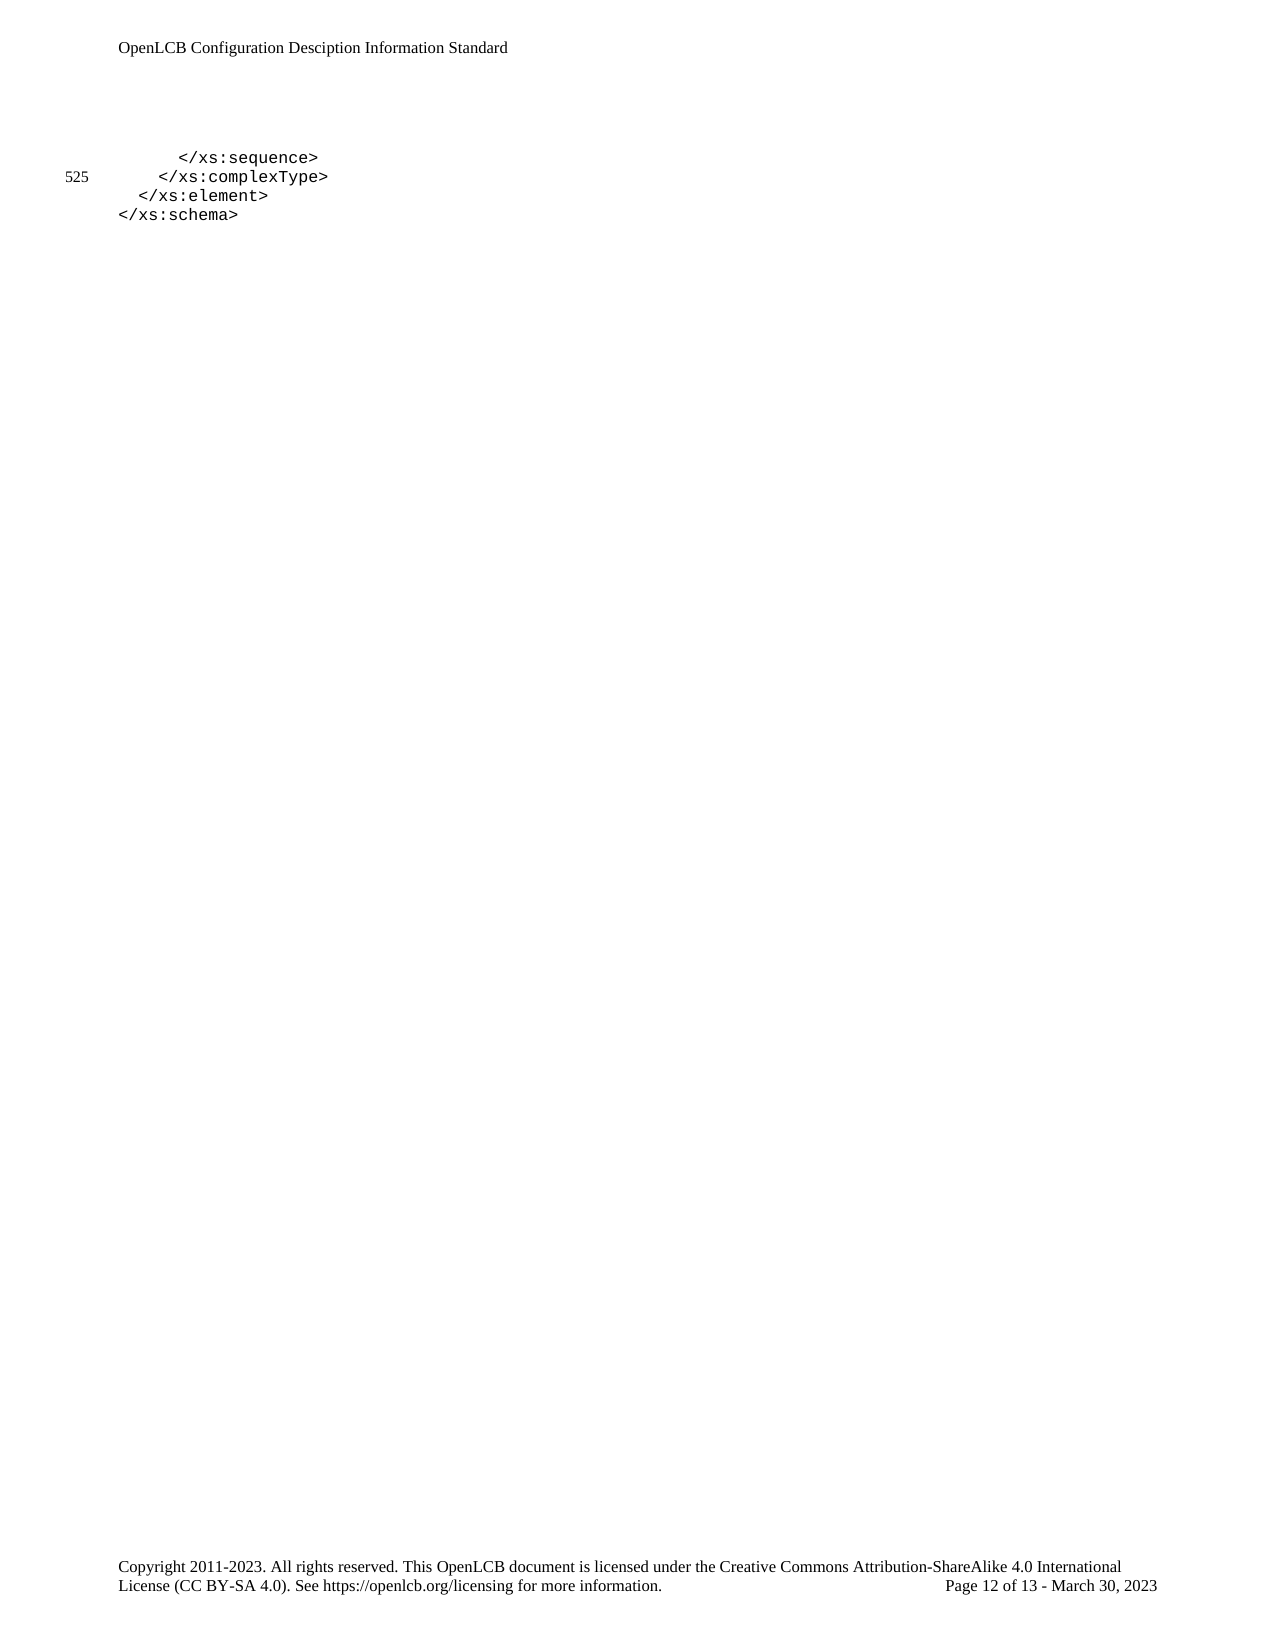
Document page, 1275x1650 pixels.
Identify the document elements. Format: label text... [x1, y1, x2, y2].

text </xs:element> [118, 188, 1157, 207]
text </xs:complexType> [118, 169, 1157, 188]
text </xs:schema> [118, 207, 1157, 225]
text </xs:sequence> [118, 150, 1157, 169]
